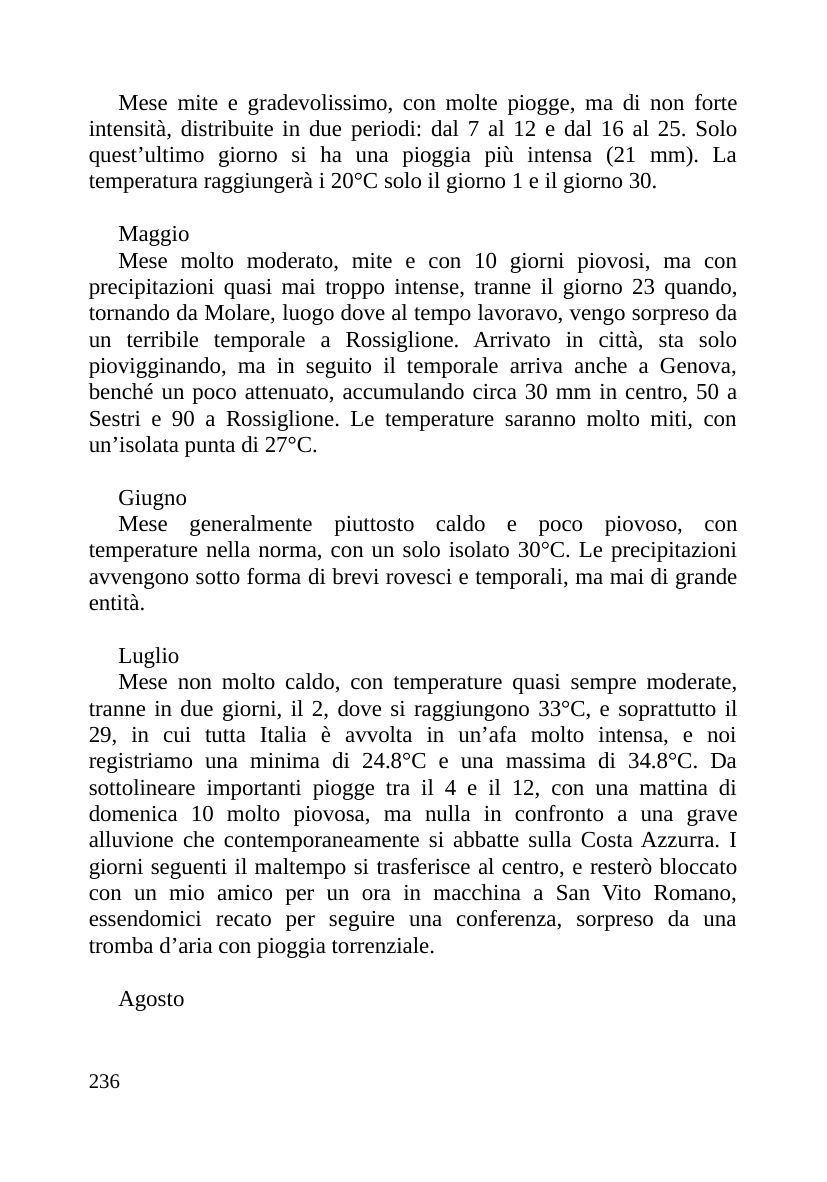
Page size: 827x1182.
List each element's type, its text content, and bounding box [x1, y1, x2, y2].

text Luglio [88, 642, 738, 668]
text Mese generalmente piuttosto caldo e poco piovoso, con temperature nella norma, con un solo isolato 30°C. Le precipitazioni avvengono sotto forma di brevi rovesci e temporali, ma mai di grande entità. [88, 510, 738, 616]
text Mese non molto caldo, con temperature quasi sempre moderate, tranne in due giorni, il 2, dove si raggiungono 33°C, e soprattutto il 29, in cui tutta Italia è avvolta in un’afa molto intensa, e noi registriamo una minima di 24.8°C e una massima di 34.8°C. Da sottolineare importanti piogge tra il 4 e il 12, con una mattina di domenica 10 molto piovosa, ma nulla in confronto a una grave alluvione che contemporaneamente si abbatte sulla Costa Azzurra. I giorni seguenti il maltempo si trasferisce al centro, e resterò bloccato con un mio amico per un ora in macchina a San Vito Romano, essendomici recato per seguire una conferenza, sorpreso da una tromba d’aria con pioggia torrenziale. [88, 668, 738, 958]
text Agosto [88, 984, 738, 1011]
text Mese mite e gradevolissimo, con molte piogge, ma di non forte intensità, distribuite in due periodi: dal 7 al 12 e dal 16 al 25. Solo quest’ultimo giorno si ha una pioggia più intensa (21 mm). La temperatura raggiungerà i 20°C solo il giorno 1 e il giorno 30. [88, 88, 738, 194]
text Giugno [88, 484, 738, 510]
text Maggio [88, 220, 738, 247]
text Mese molto moderato, mite e con 10 giorni piovosi, ma con precipitazioni quasi mai troppo intense, tranne il giorno 23 quando, tornando da Molare, luogo dove al tempo lavoravo, vengo sorpreso da un terribile temporale a Rossiglione. Arrivato in città, sta solo piovigginando, ma in seguito il temporale arriva anche a Genova, benché un poco attenuato, accumulando circa 30 mm in centro, 50 a Sestri e 90 a Rossiglione. Le temperature saranno molto miti, con un’isolata punta di 27°C. [88, 247, 738, 457]
